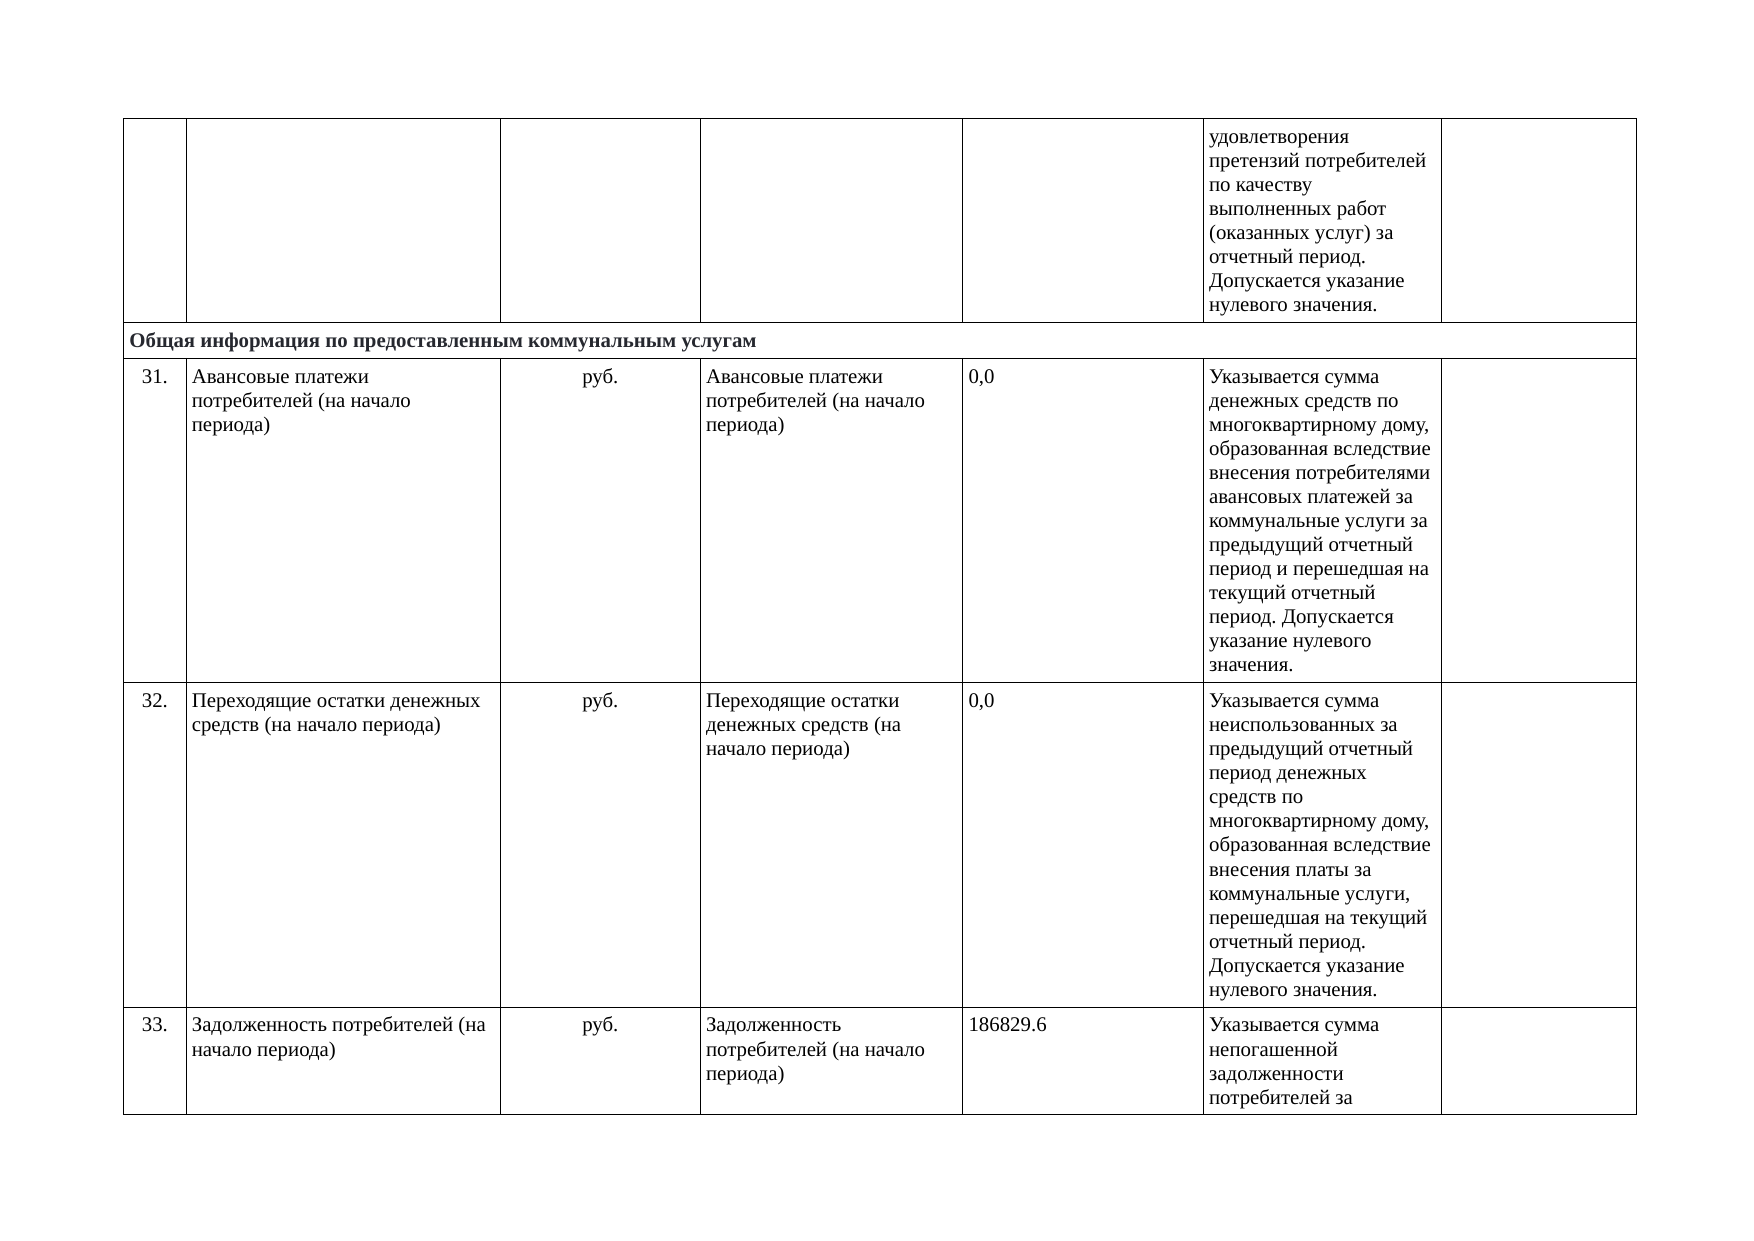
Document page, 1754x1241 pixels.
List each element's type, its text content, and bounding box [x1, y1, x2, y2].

table_cell Переходящие остатки денежных средств (на начало периода) [187, 683, 500, 1007]
table_cell руб. [501, 1008, 700, 1114]
table_cell 33. [124, 1008, 186, 1114]
table_cell Общая информация по предоставленным коммунальным услугам [124, 323, 1636, 358]
table_cell руб. [501, 683, 700, 1007]
table_cell Переходящие остатки денежных средств (на начало периода) [701, 683, 962, 1007]
table_cell удовлетворения претензий потребителей по качеству выполненных работ (оказанных услуг) за отчетный период. Допускается указание нулевого значения. [1204, 119, 1441, 322]
table_cell 31. [124, 359, 186, 682]
table_cell 186829,6 [963, 1008, 1203, 1114]
table_cell 0,0 [963, 359, 1203, 682]
table_cell Авансовые платежи потребителей (на начало периода) [701, 359, 962, 682]
table_cell руб. [501, 359, 700, 682]
table_cell [1442, 683, 1636, 1007]
table_cell Задолженность потребителей (на начало периода) [701, 1008, 962, 1114]
table_cell [187, 119, 500, 322]
table_cell [1442, 119, 1636, 322]
table_cell [1442, 359, 1636, 682]
table_cell [701, 119, 962, 322]
table_cell [124, 119, 186, 322]
table_cell 0,0 [963, 683, 1203, 1007]
table_cell [501, 119, 700, 322]
table_cell Указывается сумма неиспользованных за предыдущий отчетный период денежных средств по многоквартирному дому, образованная вследствие внесения платы за коммунальные услуги, перешедшая на текущий отчетный период. Допускается указание нулевого значения. [1204, 683, 1441, 1007]
table_cell [963, 119, 1203, 322]
table_cell Задолженность потребителей (на начало периода) [187, 1008, 500, 1114]
table_cell Авансовые платежи потребителей (на начало периода) [187, 359, 500, 682]
table_cell [1442, 1008, 1636, 1114]
table_cell Указывается сумма денежных средств по многоквартирному дому, образованная вследствие внесения потребителями авансовых платежей за коммунальные услуги за предыдущий отчетный период и перешедшая на текущий отчетный период. Допускается указание нулевого значения. [1204, 359, 1441, 682]
table_cell Указывается сумма непогашенной задолженности потребителей за [1204, 1008, 1441, 1114]
table_cell 32. [124, 683, 186, 1007]
